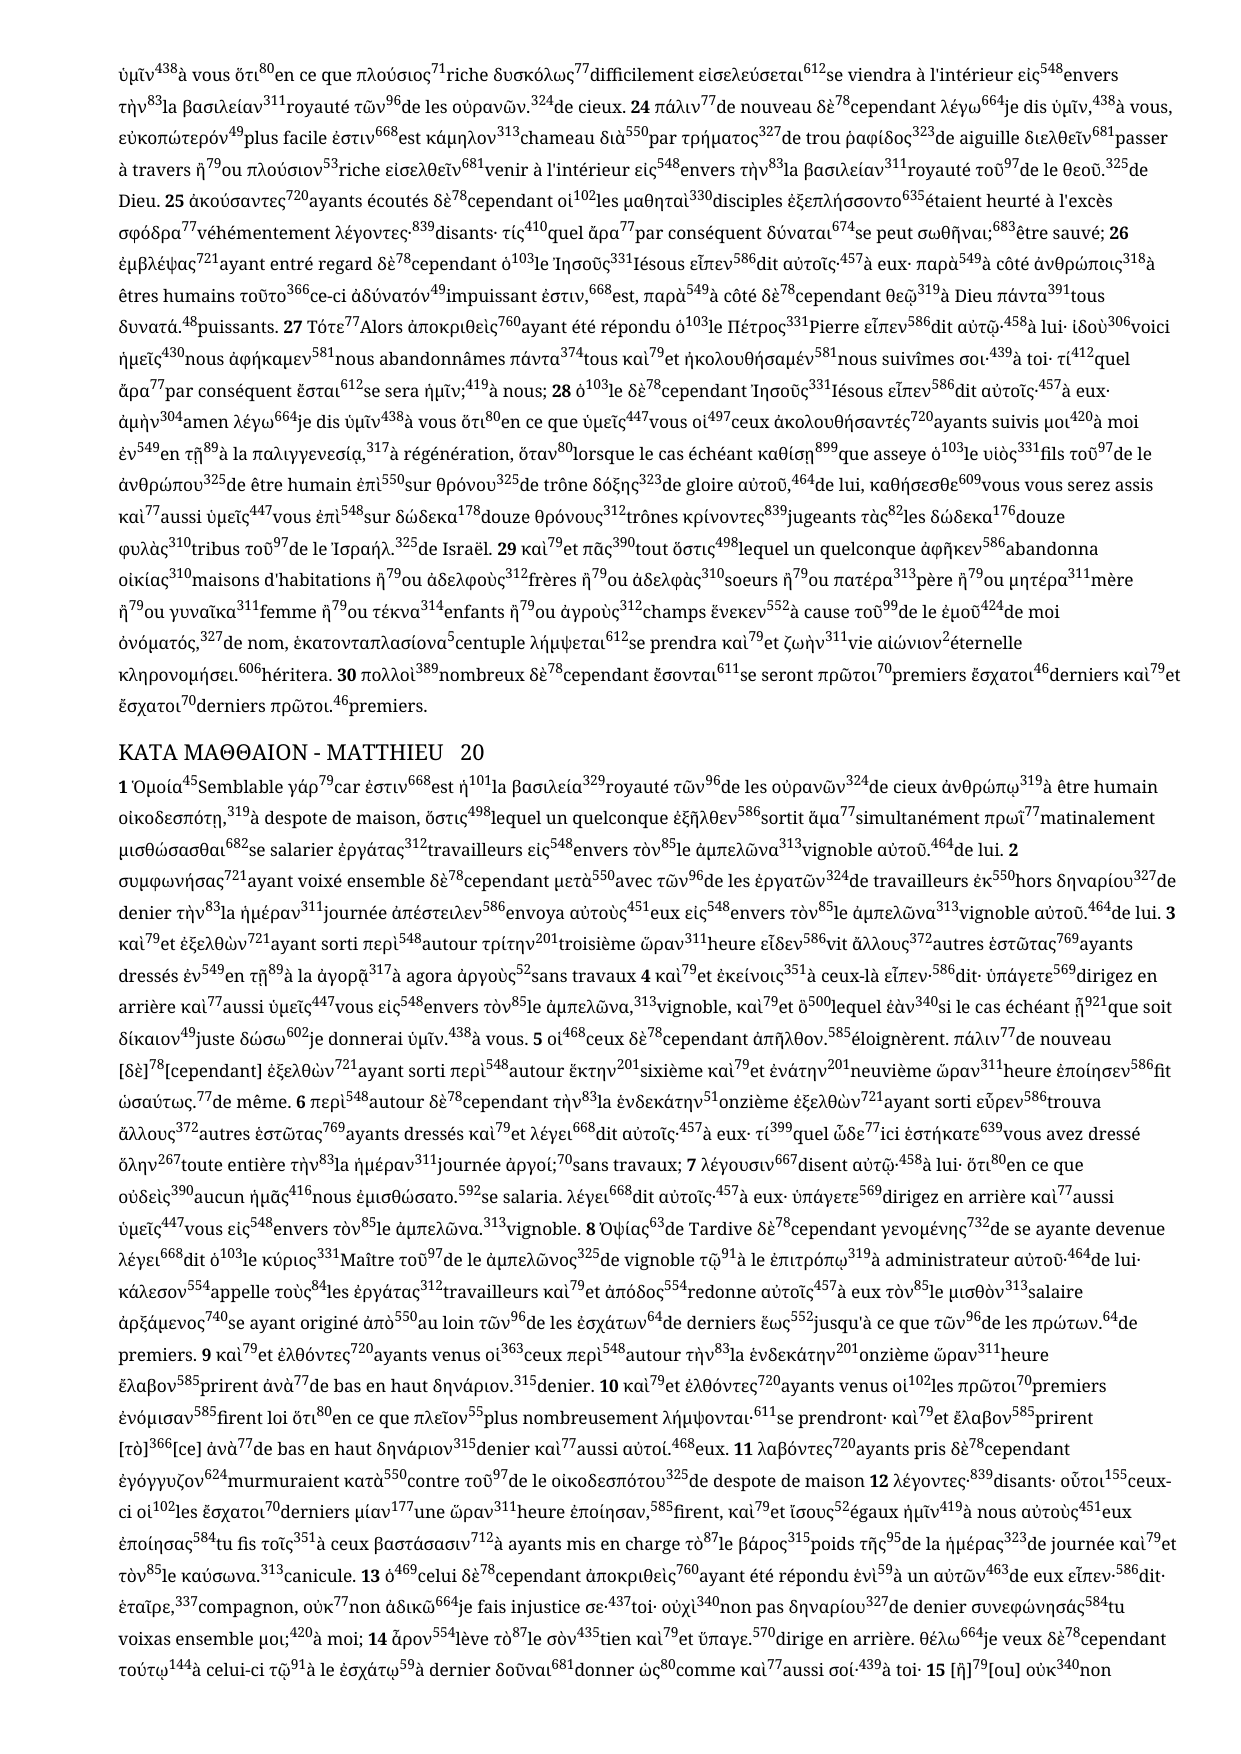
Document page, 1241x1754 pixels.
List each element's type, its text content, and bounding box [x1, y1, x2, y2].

text 1 Καὶ79Et ἐγένετο592se devint ὅτε80lorsque ἐτέλεσεν586acheva ὁ103le Ἰησοῦς331Iésous τοὺς84les λόγους312discours τούτους,137ceux-ci, μετῆρεν586leva au-delà ἀπὸ550au loin τῆς95de la Γαλιλαίας323de Galilée καὶ79et ἦλθεν586vint εἰς548envers τὰ86les ὅρια314frontières τῆς95de la Ἰουδαίας323de Ioudaia πέραν552de l'autre côté τοῦ97de le Ἰορδάνου.325de Iordane. 2 καὶ79et ἠκολούθησαν585suivirent αὐτῷ458à lui ὄχλοι330foules πολλοί,286nombreux, καὶ79et ἐθεράπευσεν586soigna αὐτοὺς451eux ἐκεῖ.77là. 3 Καὶ79Et προσῆλθον585vinrent vers αὐτῷ458à lui Φαρισαῖοι330Pharisiens πειράζοντες839mettants en tentation αὐτὸν452lui καὶ79et λέγοντες·839disants· εἰ340si ἔξεστιν668est permis ἀνθρώπῳ319à être humain ἀπολῦσαι681délier au loin τὴν83la γυναῖκα311femme αὐτοῦ464de lui κατὰ548selon πᾶσαν267toute αἰτίαν;311cause; 4 ὁ498celui δὲ78cependant ἀποκριθεὶς760ayant été répondu εἶπεν·586dit· οὐκ340non ἀνέγνωτε583vous prîtes connaissance ὅτι80en ce que ὁ469celui ποιήσας721ayant fait ἀπ᾽550au loin ἀρχῆς323de origine ἄρσεν55mâle καὶ79et θῆλυ55femelle ἐποίησεν586fit αὐτούς;451eux; 5 καὶ79et εἶπεν·586dit· ἕνεκα552à cause τούτου360de ce-ci καταλείψει606laissera en contrebas ἄνθρωπος331être humain τὸν245le πατέρα313père καὶ79et τὴν243la μητέρα311mère καὶ79et κολληθήσεται619sera collé τῇ89à la γυναικὶ317à femme αὐτοῦ,464de lui, καὶ79et ἔσονται611se seront οἱ102les δύο70deux εἰς548envers σάρκα311chair μίαν.177une. 6 ὥστε80de sorte que οὐκέτι77non plus εἰσὶν667sont δύο46deux ἀλλὰ79mais σὰρξ329chair μία.195une. ὃ482lequel οὖν79donc ὁ103le θεὸς331Dieu συνέζευξεν586joignit paire ensemble ἄνθρωπος331être humain μὴ77ne pas χωριζέτω.572sépare. 7 Λέγουσιν667Disent αὐτῷ·458à lui· τί399quel οὖν79donc Μωϋσῆς331Môusês ἐνετείλατο592se commanda δοῦναι681donner βιβλίον315papier de bible ἀποστασίου327de apostat καὶ79et ἀπολῦσαι681délier au loin [αὐτήν];450[elle]; 8 λέγει668dit αὐτοῖς457à eux ὅτι80en ce que Μωϋσῆς331Môusês πρὸς548vers τὴν83la σκληροκαρδίαν311sclérose cardiaque ὑμῶν441de vous ἐπέτρεψεν586permit ὑμῖν438à vous ἀπολῦσαι681délier au loin τὰς82les γυναῖκας310femmes ὑμῶν,441de vous, ἀπ᾽550au loin ἀρχῆς323de origine δὲ78cependant οὐ77non γέγονεν642a devenu οὕτως.77ainsi. 9 λέγω664je dis δὲ78cependant ὑμῖν438à vous ὅτι80en ce que ὃς498lequel ἂν340le cas échéant ἀπολύσῃ899que délie au loin τὴν83la γυναῖκα311femme αὐτοῦ464de lui μὴ77ne pas ἐπὶ549sur πορνείᾳ317à pornation καὶ79et γαμήσῃ899que marie ἄλλην371autre μοιχᾶται.674se fait adultère. καὶ79et ὁ364celui ἀπολελυμένην794ayante étée déliée au loin γαμήσας721ayant marié μοιχᾶται.674se fait adultère. 10 Λέγουσιν667Disent αὐτῷ458à lui οἱ102les μαθηταὶ330disciples [αὐτοῦ]·464[de lui]· εἰ80si οὕτως77ainsi ἐστὶν668est ἡ101la αἰτία329cause τοῦ97de le ἀνθρώπου325de être humain μετὰ550avec τῆς95de la γυναικός,323de femme, οὐ77non συμφέρει668est opportun γαμῆσαι.681marier. 11 ὁ469celui δὲ78cependant εἶπεν586dit αὐτοῖς·457à eux· οὐ77non πάντες389tous χωροῦσιν667placent τὸν85le λόγον313discours [τοῦτον]138[celui-ci] ἀλλ᾽79mais οἷς485à lesquels δέδοται.654a été donné. 12 εἰσὶν667sont γὰρ79car εὐνοῦχοι330eunuques οἵτινες497lesquels des quelconques ἐκ550hors κοιλίας323de cavité ventrale μητρὸς323de mère ἐγεννήθησαν599furent engendré οὕτως,77ainsi, καὶ79et εἰσὶν667sont εὐνοῦχοι330eunuques οἵτινες497lesquels des quelconques εὐνουχίσθησαν599furent castré ὑπὸ550sous τῶν96de les ἀνθρώπων,324de êtres humains, καὶ79et εἰσὶν667sont εὐνοῦχοι330eunuques οἵτινες497lesquels des quelconques εὐνούχισαν585castrèrent ἑαυτοὺς527eux-mêmes διὰ548par le fait de τὴν83la βασιλείαν311royauté τῶν96de les οὐρανῶν.324de cieux. ὁ364celui δυνάμενος867se pouvant χωρεῖν689placer χωρείτω.572place. 13 Τότε77Alors προσηνέχθησαν599furent apporté αὐτῷ458à lui παιδία332petits enfants ἵνα80afin que τὰς242les χεῖρας310mains ἐπιθῇ899que surpose αὐτοῖς459à eux καὶ79et προσεύξηται·905que se prie· οἱ102les δὲ78cependant μαθηταὶ330disciples ἐπετίμησαν585survalorisèrent αὐτοῖς.459à eux. 14 ὁ103le δὲ78cependant Ἰησοῦς331Iésous εἶπεν·586dit· ἄφετε553abandonnez τὰ86les παιδία314petits enfants καὶ79et μὴ77ne pas κωλύετε569empêchez αὐτὰ453eux ἐλθεῖν681venir πρός548vers με,417moi, τῶν98de les γὰρ79car τοιούτων359de tels ἐστὶν668est ἡ101la βασιλεία329royauté τῶν96de les οὐρανῶν.324de cieux. 15 καὶ79et ἐπιθεὶς721ayant surposé τὰς242les χεῖρας310mains αὐτοῖς459à eux ἐπορεύθη600fut allé ἐκεῖθεν.77de là. 16 Καὶ79Et ἰδοὺ306voici εἷς71un προσελθὼν721ayant venu vers αὐτῷ458à lui εἶπεν·586dit· διδάσκαλε,337enseignant, τί163quel ἀγαθὸν55bon ποιήσω895que je fasse ἵνα80afin que σχῶ895que j'aie ζωὴν311vie αἰώνιον;2éternelle; 17 ὁ469celui δὲ78cependant εἶπεν586dit αὐτῷ·458à lui· τί399quel με417moi ἐρωτᾷς666tu interroges περὶ550autour τοῦ99de le ἀγαθοῦ;67de bon; εἷς47un ἐστιν668est ὁ103le ἀγαθός·71bon· εἰ80si δὲ78cependant θέλεις666tu veux εἰς548envers τὴν83la ζωὴν311vie εἰσελθεῖν,681venir à l'intérieur, τήρησον554garde τὰς82les ἐντολάς.310commandements. 18 Λέγει668Dit αὐτῷ·458à lui· ποίας;394quelles; ὁ103le δὲ78cependant Ἰησοῦς331Iésous εἶπεν·586dit· τὸ348ce οὐ77non φονεύσεις,604tu meurtriras, οὐ77non μοιχεύσεις,604tu adultéreras, οὐ77non κλέψεις,604tu voleras, οὐ77non ψευδομαρτυρήσεις,604tu témoigneras faussement, 19 τίμα570valorise τὸν245le πατέρα313père καὶ79et τὴν243la μητέρα,311mère, καὶ79et ἀγαπήσεις604tu aimeras τὸν85le πλησίον53prochain σου442de toi ὡς80comme σεαυτόν.516toi-même. 20 λέγει668dit αὐτῷ458à lui ὁ103le νεανίσκος·331adolescent· πάντα270tous ταῦτα347ces-ci ἐφύλαξα·582je gardiennai· τί399quel ἔτι77encore ὑστερῶ;664je manque; 21 ἔφη625déclarait αὐτῷ458à lui ὁ103le Ἰησοῦς·331Iésous· εἰ80si θέλεις666tu veux τέλειος47parfait εἶναι,689être, ὕπαγε570dirige en arrière πώλησόν554troque σου442de toi τὰ347ces ὑπάρχοντα823subsistants καὶ79et δὸς554donne [τοῖς]90[à les] πτωχοῖς,58à pauvres, καὶ79et ἕξεις604tu auras θησαυρὸν313trésor ἐν549en οὐρανοῖς,318à cieux, καὶ79et δεῦρο77viens ici ἀκολούθει570suis μοι.420à moi. 22 ἀκούσας721ayant écouté δὲ78cependant ὁ103le νεανίσκος331adolescent τὸν85le λόγον313discours ἀπῆλθεν586éloigna λυπούμενος·891étant attristé· ἦν625était γὰρ79car ἔχων840ayant κτήματα314acquisitions πολλά.270nombreux. 23 Ὁ103Le δὲ78cependant Ἰησοῦς331Iésous εἶπεν586dit τοῖς90à les μαθηταῖς318à disciples αὐτοῦ·464de lui· ἀμὴν304amen λέγω664je dis ὑμῖν438à vous ὅτι80en ce que πλούσιος71riche δυσκόλως77difficilement εἰσελεύσεται612se viendra à l'intérieur εἰς548envers τὴν83la βασιλείαν311royauté τῶν96de les οὐρανῶν.324de cieux. 24 πάλιν77de nouveau δὲ78cependant λέγω664je dis ὑμῖν,438à vous, εὐκοπώτερόν49plus facile ἐστιν668est κάμηλον313chameau διὰ550par τρήματος327de trou ῥαφίδος323de aiguille διελθεῖν681passer à travers ἢ79ou πλούσιον53riche εἰσελθεῖν681venir à l'intérieur εἰς548envers τὴν83la βασιλείαν311royauté τοῦ97de le θεοῦ.325de Dieu. 25 ἀκούσαντες720ayants écoutés δὲ78cependant οἱ102les μαθηταὶ330disciples ἐξεπλήσσοντο635étaient heurté à l'excès σφόδρα77véhémentement λέγοντες·839disants· τίς410quel ἄρα77par conséquent δύναται674se peut σωθῆναι;683être sauvé; 26 ἐμβλέψας721ayant entré regard δὲ78cependant ὁ103le Ἰησοῦς331Iésous εἶπεν586dit αὐτοῖς·457à eux· παρὰ549à côté ἀνθρώποις318à êtres humains τοῦτο366ce-ci ἀδύνατόν49impuissant ἐστιν,668est, παρὰ549à côté δὲ78cependant θεῷ319à Dieu πάντα391tous δυνατά.48puissants. 27 Τότε77Alors ἀποκριθεὶς760ayant été répondu ὁ103le Πέτρος331Pierre εἶπεν586dit αὐτῷ·458à lui· ἰδοὺ306voici ἡμεῖς430nous ἀφήκαμεν581nous abandonnâmes πάντα374tous καὶ79et ἠκολουθήσαμέν581nous suivîmes σοι·439à toi· τί412quel ἄρα77par conséquent ἔσται612se sera ἡμῖν;419à nous; 28 ὁ103le δὲ78cependant Ἰησοῦς331Iésous εἶπεν586dit αὐτοῖς·457à eux· ἀμὴν304amen λέγω664je dis ὑμῖν438à vous ὅτι80en ce que ὑμεῖς447vous οἱ497ceux ἀκολουθήσαντές720ayants suivis μοι420à moi ἐν549en τῇ89à la παλιγγενεσίᾳ,317à régénération, ὅταν80lorsque le cas échéant καθίσῃ899que asseye ὁ103le υἱὸς331fils τοῦ97de le ἀνθρώπου325de être humain ἐπὶ550sur θρόνου325de trône δόξης323de gloire αὐτοῦ,464de lui, καθήσεσθε609vous vous serez assis καὶ77aussi ὑμεῖς447vous ἐπὶ548sur δώδεκα178douze θρόνους312trônes κρίνοντες839jugeants τὰς82les δώδεκα176douze φυλὰς310tribus τοῦ97de le Ἰσραήλ.325de Israël. 29 καὶ79et πᾶς390tout ὅστις498lequel un quelconque ἀφῆκεν586abandonna οἰκίας310maisons d'habitations ἢ79ou ἀδελφοὺς312frères ἢ79ou ἀδελφὰς310soeurs ἢ79ou πατέρα313père ἢ79ou μητέρα311mère ἢ79ou γυναῖκα311femme ἢ79ou τέκνα314enfants ἢ79ou ἀγροὺς312champs ἕνεκεν552à cause τοῦ99de le ἐμοῦ424de moi ὀνόματός,327de nom, ἑκατονταπλασίονα5centuple λήμψεται612se prendra καὶ79et ζωὴν311vie αἰώνιον2éternelle κληρονομήσει.606héritera. 30 πολλοὶ389nombreux δὲ78cependant ἔσονται611se seront πρῶτοι70premiers ἔσχατοι46derniers καὶ79et ἔσχατοι70derniers πρῶτοι.46premiers. [118, 59, 1181, 718]
text 1 Ὁμοία45Semblable γάρ79car ἐστιν668est ἡ101la βασιλεία329royauté τῶν96de les οὐρανῶν324de cieux ἀνθρώπῳ319à être humain οἰκοδεσπότῃ,319à despote de maison, ὅστις498lequel un quelconque ἐξῆλθεν586sortit ἅμα77simultanément πρωῒ77matinalement μισθώσασθαι682se salarier ἐργάτας312travailleurs εἰς548envers τὸν85le ἀμπελῶνα313vignoble αὐτοῦ.464de lui. 2 συμφωνήσας721ayant voixé ensemble δὲ78cependant μετὰ550avec τῶν96de les ἐργατῶν324de travailleurs ἐκ550hors δηναρίου327de denier τὴν83la ἡμέραν311journée ἀπέστειλεν586envoya αὐτοὺς451eux εἰς548envers τὸν85le ἀμπελῶνα313vignoble αὐτοῦ.464de lui. 3 καὶ79et ἐξελθὼν721ayant sorti περὶ548autour τρίτην201troisième ὥραν311heure εἶδεν586vit ἄλλους372autres ἑστῶτας769ayants dressés ἐν549en τῇ89à la ἀγορᾷ317à agora ἀργοὺς52sans travaux 4 καὶ79et ἐκείνοις351à ceux-là εἶπεν·586dit· ὑπάγετε569dirigez en arrière καὶ77aussi ὑμεῖς447vous εἰς548envers τὸν85le ἀμπελῶνα,313vignoble, καὶ79et ὃ500lequel ἐὰν340si le cas échéant ᾖ921que soit δίκαιον49juste δώσω602je donnerai ὑμῖν.438à vous. 5 οἱ468ceux δὲ78cependant ἀπῆλθον.585éloignèrent. πάλιν77de nouveau [δὲ]78[cependant] ἐξελθὼν721ayant sorti περὶ548autour ἕκτην201sixième καὶ79et ἐνάτην201neuvième ὥραν311heure ἐποίησεν586fit ὡσαύτως.77de même. 6 περὶ548autour δὲ78cependant τὴν83la ἑνδεκάτην51onzième ἐξελθὼν721ayant sorti εὗρεν586trouva ἄλλους372autres ἑστῶτας769ayants dressés καὶ79et λέγει668dit αὐτοῖς·457à eux· τί399quel ὧδε77ici ἑστήκατε639vous avez dressé ὅλην267toute entière τὴν83la ἡμέραν311journée ἀργοί;70sans travaux; 7 λέγουσιν667disent αὐτῷ·458à lui· ὅτι80en ce que οὐδεὶς390aucun ἡμᾶς416nous ἐμισθώσατο.592se salaria. λέγει668dit αὐτοῖς·457à eux· ὑπάγετε569dirigez en arrière καὶ77aussi ὑμεῖς447vous εἰς548envers τὸν85le ἀμπελῶνα.313vignoble. 8 Ὀψίας63de Tardive δὲ78cependant γενομένης732de se ayante devenue λέγει668dit ὁ103le κύριος331Maître τοῦ97de le ἀμπελῶνος325de vignoble τῷ91à le ἐπιτρόπῳ319à administrateur αὐτοῦ·464de lui· κάλεσον554appelle τοὺς84les ἐργάτας312travailleurs καὶ79et ἀπόδος554redonne αὐτοῖς457à eux τὸν85le μισθὸν313salaire ἀρξάμενος740se ayant originé ἀπὸ550au loin τῶν96de les ἐσχάτων64de derniers ἕως552jusqu'à ce que τῶν96de les πρώτων.64de premiers. 9 καὶ79et ἐλθόντες720ayants venus οἱ363ceux περὶ548autour τὴν83la ἑνδεκάτην201onzième ὥραν311heure ἔλαβον585prirent ἀνὰ77de bas en haut δηνάριον.315denier. 10 καὶ79et ἐλθόντες720ayants venus οἱ102les πρῶτοι70premiers ἐνόμισαν585firent loi ὅτι80en ce que πλεῖον55plus nombreusement λήμψονται·611se prendront· καὶ79et ἔλαβον585prirent [τὸ]366[ce] ἀνὰ77de bas en haut δηνάριον315denier καὶ77aussi αὐτοί.468eux. 11 λαβόντες720ayants pris δὲ78cependant ἐγόγγυζον624murmuraient κατὰ550contre τοῦ97de le οἰκοδεσπότου325de despote de maison 12 λέγοντες·839disants· οὗτοι155ceux-ci οἱ102les ἔσχατοι70derniers μίαν177une ὥραν311heure ἐποίησαν,585firent, καὶ79et ἴσους52égaux ἡμῖν419à nous αὐτοὺς451eux ἐποίησας584tu fis τοῖς351à ceux βαστάσασιν712à ayants mis en charge τὸ87le βάρος315poids τῆς95de la ἡμέρας323de journée καὶ79et τὸν85le καύσωνα.313canicule. 13 ὁ469celui δὲ78cependant ἀποκριθεὶς760ayant été répondu ἑνὶ59à un αὐτῶν463de eux εἶπεν·586dit· ἑταῖρε,337compagnon, οὐκ77non ἀδικῶ664je fais injustice σε·437toi· οὐχὶ340non pas δηναρίου327de denier συνεφώνησάς584tu voixas ensemble μοι;420à moi; 14 ἆρον554lève τὸ87le σὸν435tien καὶ79et ὕπαγε.570dirige en arrière. θέλω664je veux δὲ78cependant τούτῳ144à celui-ci τῷ91à le ἐσχάτῳ59à dernier δοῦναι681donner ὡς80comme καὶ77aussi σοί·439à toi· 15 [ἢ]79[ou] οὐκ340non ἔξεστίν668est permis μοι420à moi ὃ482lequel θέλω664je veux ποιῆσαι681faire ἐν549en τοῖς92à les ἐμοῖς;418à miens; ἢ79ou ὁ103le ὀφθαλμός331oeil σου442de toi πονηρός47méchant ἐστιν668est ὅτι80en ce que ἐγὼ431moi ἀγαθός47bon εἰμι;664je suis; 16 οὕτως77ainsi ἔσονται611se seront οἱ102les ἔσχατοι70derniers πρῶτοι46premiers καὶ79et οἱ102les πρῶτοι70premiers ἔσχατοι.46derniers. 17 Καὶ79Et ἀναβαίνων840montant ὁ103le Ἰησοῦς331Iésous εἰς548envers Ἱεροσόλυμα314Ierosolymas παρέλαβεν586prit à côté τοὺς84les δώδεκα178douze [μαθητὰς]312[disciples] κατ᾽548selon ἰδίαν544en propre καὶ79et ἐν549en τῇ89à la ὁδῷ317à chemin εἶπεν586dit αὐτοῖς·457à eux· 18 ἰδοὺ306voici ἀναβαίνομεν663nous montons εἰς548envers Ἱεροσόλυμα,314Ierosolymas, καὶ79et ὁ103le υἱὸς331fils τοῦ97de le ἀνθρώπου325de être humain παραδοθήσεται619sera transmis τοῖς90à les ἀρχιερεῦσιν318à chefs sacrificateurs καὶ79et γραμματεῦσιν,318à lettrés, καὶ79et κατακρινοῦσιν605jugeront contre αὐτὸν452lui θανάτῳ319à trépas 19 καὶ79et παραδώσουσιν605transmettront αὐτὸν452lui τοῖς92à les ἔθνεσιν320à ethnies εἰς548envers τὸ348ce ἐμπαῖξαι681enjouer καὶ79et μαστιγῶσαι681fouetter καὶ79et σταυρῶσαι,681crucifier, καὶ79et τῇ89à la τρίτῃ206à troisième ἡμέρᾳ317à journée ἀναστήσεται.612se redressera. 20 Τότε77Alors προσῆλθεν586vint vers αὐτῷ458à lui ἡ101la μήτηρ329mère τῶν96de les υἱῶν324de fils Ζεβεδαίου325de Zébédaï μετὰ550avec τῶν96de les υἱῶν324de fils αὐτῆς462de elle προσκυνοῦσα838prosternante vers καὶ79et αἰτοῦσά838demandante τι375un quelconque παρ᾽550à côté αὐτοῦ.464de lui. 21 ὁ263le δὲ78cependant εἶπεν586dit αὐτῇ·456à elle· τί399quel θέλεις;666tu veux; λέγει668dit αὐτῷ·458à lui· εἰπὲ554dis ἵνα80afin que καθίσωσιν898que asseyent οὗτοι155ceux-ci οἱ102les δύο196deux υἱοί330fils μου424de moi εἷς71un ἐκ550hors δεξιῶν66de droits σου442de toi καὶ79et εἷς71un ἐξ550hors εὐωνύμων66de gauches σου442de toi ἐν549en τῇ89à la βασιλείᾳ317à royauté σου.442de toi. 22 ἀποκριθεὶς760ayant été répondu δὲ78cependant ὁ103le Ἰησοῦς331Iésous εἶπεν·586dit· οὐκ77non οἴδατε639vous avez su τί399quel αἰτεῖσθε.671vous vous demandez. δύνασθε671vous vous pouvez πιεῖν681boire τὸ87le ποτήριον315récipient à boire ὃ482lequel ἐγὼ431moi μέλλω664j'immine πίνειν;689boire; λέγουσιν667disent αὐτῷ·458à lui· δυνάμεθα.669nous nous pouvons. 23 λέγει668dit αὐτοῖς·457à eux· τὸ87le μὲν79certes ποτήριόν315récipient à boire μου424de moi πίεσθε,609vous vous boirez, τὸ348ce δὲ78cependant καθίσαι681asseoir ἐκ550hors δεξιῶν66de droits μου424de moi καὶ79et ἐξ550hors εὐωνύμων66de gauches οὐκ77non ἔστιν668est ἐμὸν429mien [τοῦτο]366[ce-ci] δοῦναι,681donner, ἀλλ᾽79mais οἷς485à lesquels ἡτοίμασται654a été préparé ὑπὸ550sous τοῦ97de le πατρός325de père μου.424de moi. 24 Καὶ79Et ἀκούσαντες720ayants écoutés οἱ102les δέκα70dix ἠγανάκτησαν585irritèrent beaucoup περὶ550autour τῶν96de les δύο190de deux ἀδελφῶν.324de frères. 25 ὁ103le δὲ78cependant Ἰησοῦς331Iésous προσκαλεσάμενος740se ayant appelé auprès αὐτοὺς451eux εἶπεν·586dit· οἴδατε639vous avez su ὅτι80en ce que οἱ102les ἄρχοντες330chefs τῶν98de les ἐθνῶν326de ethnies κατακυριεύουσιν667maîtrisent de haut en bas αὐτῶν465de eux καὶ79et οἱ102les μεγάλοι70grands κατεξουσιάζουσιν667dominent de haut en bas αὐτῶν.465de eux. 26 οὐχ77non οὕτως77ainsi ἔσται612se sera ἐν549en ὑμῖν,438à vous, ἀλλ᾽79mais ὃς498lequel ἐὰν340si le cas échéant θέλῃ921que veuille ἐν549en ὑμῖν438à vous μέγας47grand γενέσθαι682se devenir ἔσται612se sera ὑμῶν441de vous διάκονος,331serviteur, 27 καὶ79et ὃς498lequel ἂν340le cas échéant θέλῃ921que veuille ἐν549en ὑμῖν438à vous εἶναι689être πρῶτος47premier ἔσται612se sera ὑμῶν441de vous δοῦλος·331mâle esclave· 28 ὥσπερ80comme certes ὁ103le υἱὸς331fils τοῦ97de le ἀνθρώπου325de être humain οὐκ77non ἦλθεν586vint διακονηθῆναι683être servi ἀλλὰ79mais διακονῆσαι681servir καὶ79et δοῦναι681donner τὴν83la ψυχὴν311âme αὐτοῦ464de lui λύτρον315rançon ἀντὶ550contre πολλῶν.383de nombreux. 29 Καὶ79Et ἐκπορευομένων860de se allants au dehors αὐτῶν463de eux ἀπὸ550au loin Ἰεριχὼ323de Iéricho ἠκολούθησεν586suivit αὐτῷ458à lui ὄχλος331foule πολύς.287nombreux. 30 καὶ79et ἰδοὺ306voici δύο196deux τυφλοὶ70aveugles καθήμενοι866se étants assis παρὰ548à côté τὴν83la ὁδὸν311chemin ἀκούσαντες720ayants écoutés ὅτι80en ce que Ἰησοῦς331Iésous παράγει,668mène de côté, ἔκραξαν585croassèrent λέγοντες·839disants· ἐλέησον554fais miséricorde ἡμᾶς,416nous, [κύριε,]337[Maître,] υἱὸς331fils Δαυίδ.325de Dauid. 31 ὁ103le δὲ78cependant ὄχλος331foule ἐπετίμησεν586survalorisa αὐτοῖς457à eux ἵνα80afin que σιωπήσωσιν·898que silencent· οἱ468ceux δὲ78cependant μεῖζον55plus grand ἔκραξαν585croassèrent λέγοντες·839disants· κύριε,337Maître, ἐλέησον554fais miséricorde ἡμᾶς,416nous, υἱὸς331fils Δαυίδ.325de Dauid. 32 καὶ79et στὰς721ayant dressé ὁ103le Ἰησοῦς331Iésous ἐφώνησεν586voixa αὐτοὺς451eux καὶ79et εἶπεν·586dit· τί399quel θέλετε665vous voulez ποιήσω895que je fasse ὑμῖν;438à vous; 33 λέγουσιν667disent αὐτῷ·458à lui· κύριε,337Maître, ἵνα80afin que ἀνοιγῶσιν910que soient ouvert οἱ102les ὀφθαλμοὶ330yeux ἡμῶν.423de nous. 34 σπλαγχνισθεὶς760ayant été remué aux entrailles δὲ78cependant ὁ103le Ἰησοῦς331Iésous ἥψατο592se toucha τῶν98de les ὀφθαλμῶν324de yeux αὐτῶν,463de eux, καὶ79et εὐθέως77directement ἀνέβλεψαν585regardèrent de bas en haut καὶ79et ἠκολούθησαν585suivirent αὐτῷ.458à lui. [118, 771, 1181, 1682]
text ΚΑΤΑ ΜΑΘΘΑΙΟΝ - MATTHIEU 20 [118, 736, 1181, 766]
